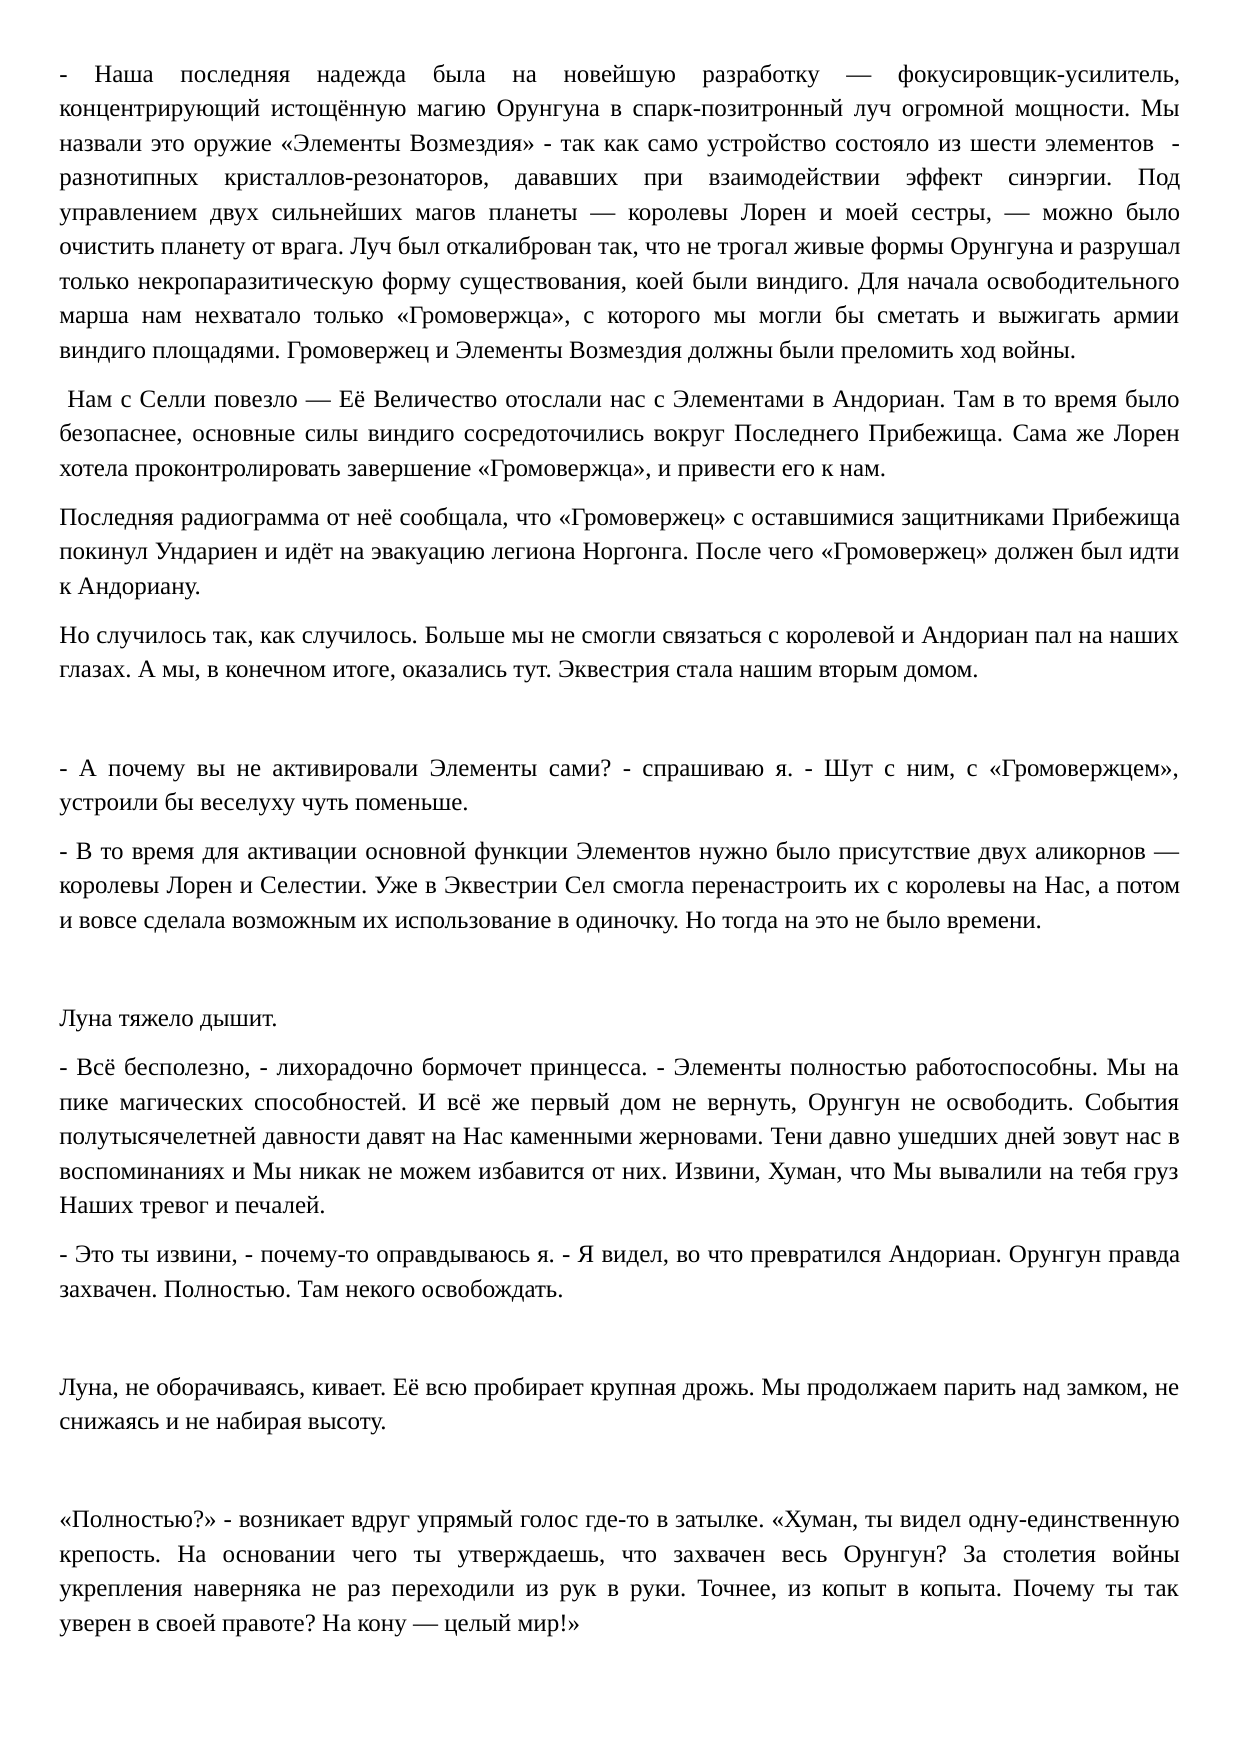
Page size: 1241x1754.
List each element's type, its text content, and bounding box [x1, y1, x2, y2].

text Но случилось так, как случилось. Больше мы не смогли связаться с королевой и Андориан пал на наших глазах. А мы, в конечном итоге, оказались тут. Эквестрия стала нашим вторым домом. [59, 620, 1181, 683]
text Последняя радиограмма от неё сообщала, что «Громовержец» с оставшимися защитниками Прибежища покинул Ундариен и идёт на эвакуацию легиона Норгонга. После чего «Громовержец» должен был идти к Андориану. [59, 502, 1181, 600]
text Луна тяжело дышит. [59, 1003, 1181, 1032]
text - Всё бесполезно, - лихорадочно бормочет принцесса. - Элементы полностью работоспособны. Мы на пике магических способностей. И всё же первый дом не вернуть, Орунгун не освободить. События полутысячелетней давности давят на Нас каменными жерновами. Тени давно ушедших дней зовут нас в воспоминаниях и Мы никак не можем избавится от них. Извини, Хуман, что Мы вывалили на тебя груз Наших тревог и печалей. [59, 1052, 1181, 1219]
text - Это ты извини, - почему-то оправдываюсь я. - Я видел, во что превратился Андориан. Орунгун правда захвачен. Полностью. Там некого освобождать. [59, 1239, 1181, 1302]
text Нам с Селли повезло — Её Величество отослали нас с Элементами в Андориан. Там в то время было безопаснее, основные силы виндиго сосредоточились вокруг Последнего Прибежища. Сама же Лорен хотела проконтролировать завершение «Громовержца», и привести его к нам. [59, 384, 1181, 482]
text «Полностью?» - возникает вдруг упрямый голос где-то в затылке. «Хуман, ты видел одну-единственную крепость. На основании чего ты утверждаешь, что захвачен весь Орунгун? За столетия войны укрепления наверняка не раз переходили из рук в руки. Точнее, из копыт в копыта. Почему ты так уверен в своей правоте? На кону — целый мир!» [59, 1504, 1181, 1637]
text - Наша последняя надежда была на новейшую разработку — фокусировщик-усилитель, концентрирующий истощённую магию Орунгуна в спарк-позитронный луч огромной мощности. Мы назвали это оружие «Элементы Возмездия» - так как само устройство состояло из шести элементов - разнотипных кристаллов-резонаторов, дававших при взаимодействии эффект синэргии. Под управлением двух сильнейших магов планеты — королевы Лорен и моей сестры, — можно было очистить планету от врага. Луч был откалиброван так, что не трогал живые формы Орунгуна и разрушал только некропаразитическую форму существования, коей были виндиго. Для начала освободительного марша нам нехватало только «Громовержца», с которого мы могли бы сметать и выжигать армии виндиго площадями. Громовержец и Элементы Возмездия должны были преломить ход войны. [59, 59, 1181, 364]
text - В то время для активации основной функции Элементов нужно было присутствие двух аликорнов — королевы Лорен и Селестии. Уже в Эквестрии Сел смогла перенастроить их с королевы на Нас, а потом и вовсе сделала возможным их использование в одиночку. Но тогда на это не было времени. [59, 836, 1181, 934]
text Луна, не оборачиваясь, кивает. Её всю пробирает крупная дрожь. Мы продолжаем парить над замком, не снижаясь и не набирая высоту. [59, 1372, 1181, 1435]
text - А почему вы не активировали Элементы сами? - спрашиваю я. - Шут с ним, с «Громовержцем», устроили бы веселуху чуть поменьше. [59, 753, 1181, 816]
